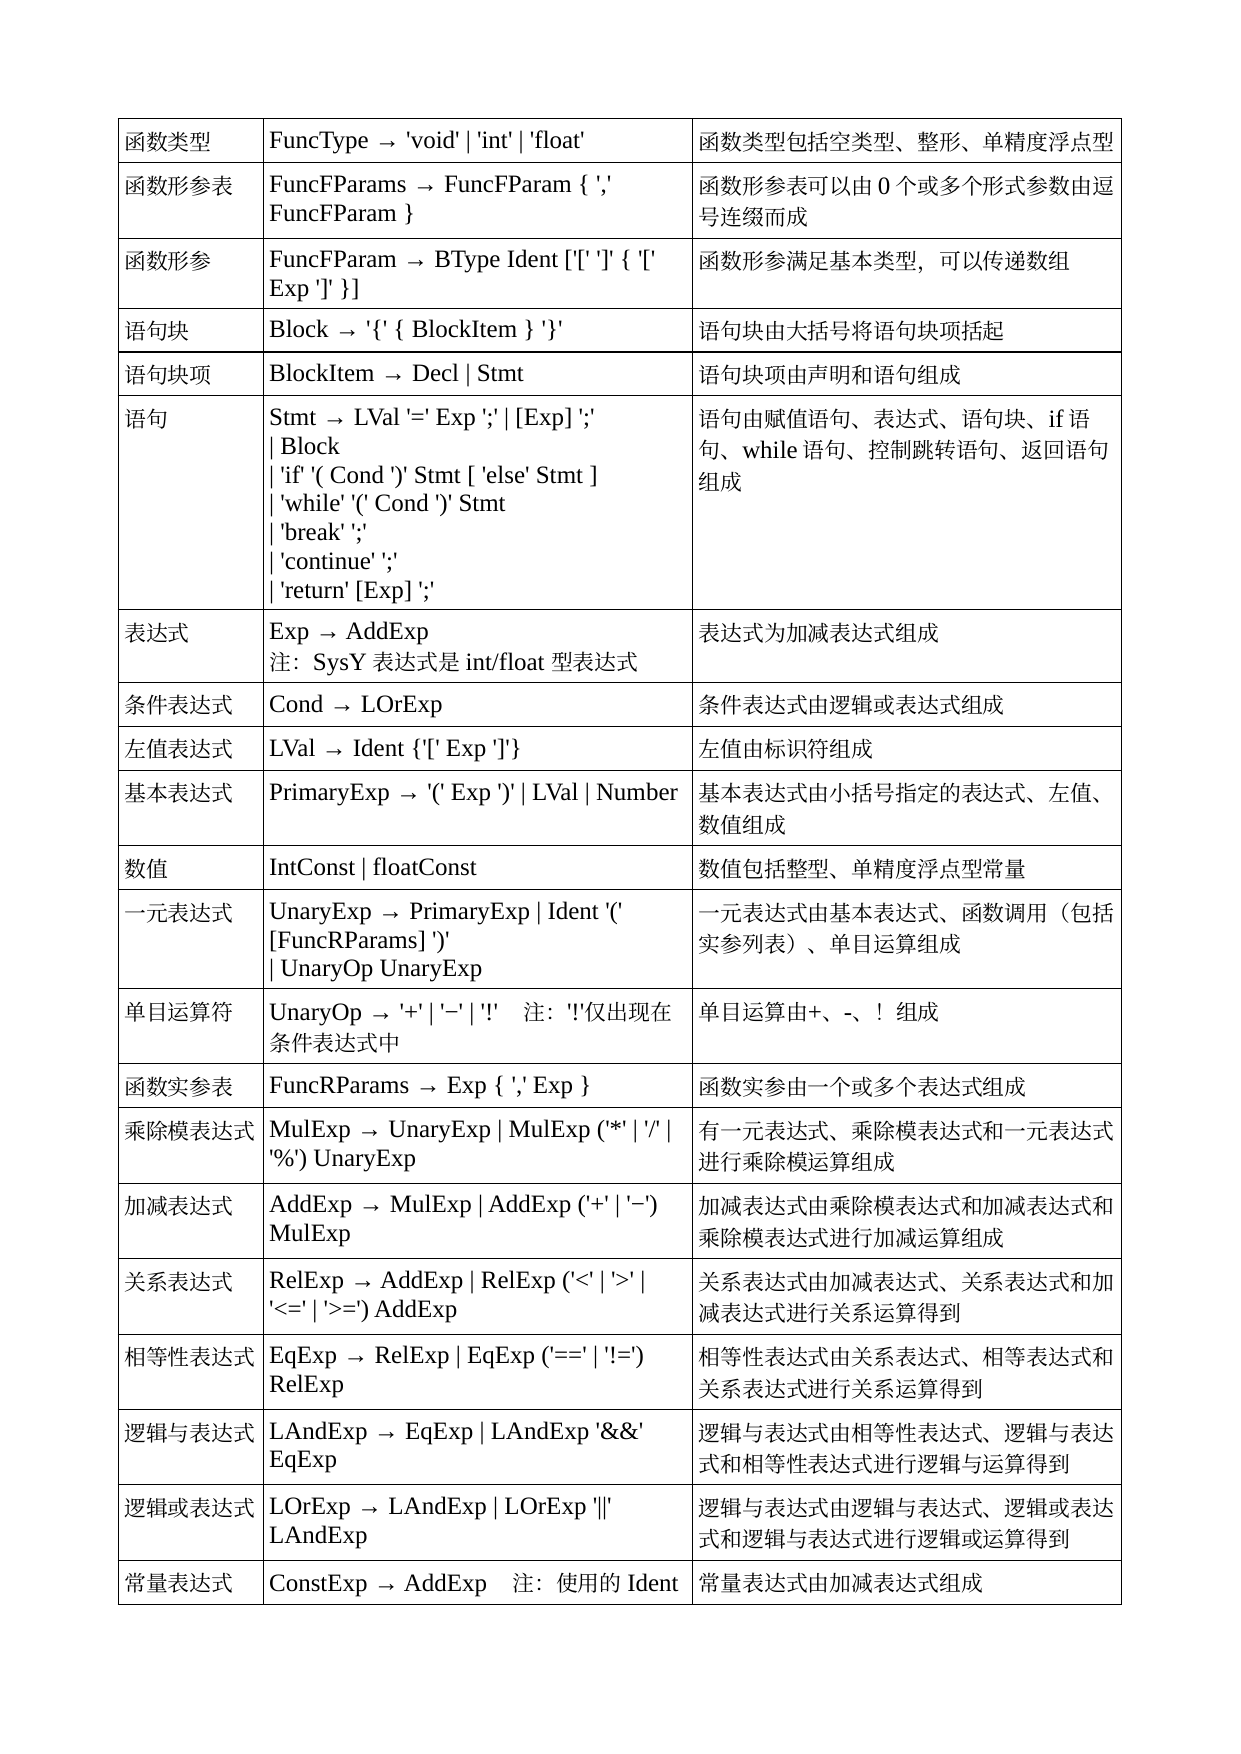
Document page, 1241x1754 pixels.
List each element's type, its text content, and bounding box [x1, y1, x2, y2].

table_cell 单目运算符 [119, 989, 263, 1063]
table_cell 逻辑与表达式由逻辑与表达式、逻辑或表达式和逻辑与表达式进行逻辑或运算得到 [693, 1485, 1121, 1560]
table_cell 条件表达式由逻辑或表达式组成 [693, 683, 1121, 726]
table_cell UnaryExp → PrimaryExp | Ident '(' [FuncRParams] ')' | UnaryOp UnaryExp [264, 890, 692, 988]
table_cell MulExp → UnaryExp | MulExp ('*' | '/' | '%') UnaryExp [264, 1108, 692, 1183]
table_cell 表达式为加减表达式组成 [693, 610, 1121, 682]
table_cell 乘除模表达式 [119, 1108, 263, 1183]
table_cell 函数实参表 [119, 1064, 263, 1107]
table_cell 有一元表达式、乘除模表达式和一元表达式进行乘除模运算组成 [693, 1108, 1121, 1183]
table_cell IntConst | floatConst [264, 846, 692, 889]
table_cell 一元表达式由基本表达式、函数调用（包括实参列表）、单目运算组成 [693, 890, 1121, 988]
table_cell 基本表达式由小括号指定的表达式、左值、数值组成 [693, 771, 1121, 845]
table_cell 基本表达式 [119, 771, 263, 845]
table_cell 一元表达式 [119, 890, 263, 988]
table_cell 关系表达式由加减表达式、关系表达式和加减表达式进行关系运算得到 [693, 1259, 1121, 1333]
table_cell 常量表达式 [119, 1561, 263, 1604]
table_cell ConstExp → AddExp 注：使用的 Ident [264, 1561, 692, 1604]
table_cell FuncType → 'void' | 'int' | 'float' [264, 119, 692, 162]
table_cell FuncFParams → FuncFParam { ',' FuncFParam } [264, 163, 692, 237]
table_cell 左值由标识符组成 [693, 727, 1121, 770]
table_cell 逻辑与表达式 [119, 1410, 263, 1484]
table_cell 语句块项由声明和语句组成 [693, 353, 1121, 395]
table_cell LAndExp → EqExp | LAndExp '&&' EqExp [264, 1410, 692, 1484]
table_cell 条件表达式 [119, 683, 263, 726]
table_cell 函数实参由一个或多个表达式组成 [693, 1064, 1121, 1107]
table_cell 语句由赋值语句、表达式、语句块、if语句、while语句、控制跳转语句、返回语句组成 [693, 396, 1121, 609]
table_cell Exp → AddExp 注：SysY 表达式是 int/float 型表达式 [264, 610, 692, 682]
table_cell 相等性表达式由关系表达式、相等表达式和关系表达式进行关系运算得到 [693, 1335, 1121, 1409]
table_cell 函数类型包括空类型、整形、单精度浮点型 [693, 119, 1121, 162]
table_cell 表达式 [119, 610, 263, 682]
table_cell LVal → Ident {'[' Exp ']'} [264, 727, 692, 770]
table_cell PrimaryExp → '(' Exp ')' | LVal | Number [264, 771, 692, 845]
table_cell AddExp → MulExp | AddExp ('+' | '−') MulExp [264, 1184, 692, 1258]
table_cell 关系表达式 [119, 1259, 263, 1333]
table_cell EqExp → RelExp | EqExp ('==' | '!=') RelExp [264, 1335, 692, 1409]
table_cell 函数形参 [119, 239, 263, 307]
table_cell UnaryOp → '+' | '−' | '!' 注：'!'仅出现在条件表达式中 [264, 989, 692, 1063]
table_cell 语句块项 [119, 353, 263, 395]
table_cell 加减表达式 [119, 1184, 263, 1258]
table_cell BlockItem → Decl | Stmt [264, 353, 692, 395]
table_cell RelExp → AddExp | RelExp ('<' | '>' | '<=' | '>=') AddExp [264, 1259, 692, 1333]
table_cell 逻辑与表达式由相等性表达式、逻辑与表达式和相等性表达式进行逻辑与运算得到 [693, 1410, 1121, 1484]
table_cell 函数形参满足基本类型，可以传递数组 [693, 239, 1121, 307]
table_cell 逻辑或表达式 [119, 1485, 263, 1560]
table_cell Block → '{' { BlockItem } '}' [264, 309, 692, 351]
table_cell 函数类型 [119, 119, 263, 162]
table_cell 语句 [119, 396, 263, 609]
table_cell 数值包括整型、单精度浮点型常量 [693, 846, 1121, 889]
table_cell 左值表达式 [119, 727, 263, 770]
table_cell 函数形参表 [119, 163, 263, 237]
table_cell 相等性表达式 [119, 1335, 263, 1409]
table_cell LOrExp → LAndExp | LOrExp '||' LAndExp [264, 1485, 692, 1560]
table_cell FuncFParam → BType Ident ['[' ']' { '[' Exp ']' }] [264, 239, 692, 307]
table_cell 单目运算由+、-、！组成 [693, 989, 1121, 1063]
table_cell 常量表达式由加减表达式组成 [693, 1561, 1121, 1604]
table_cell FuncRParams → Exp { ',' Exp } [264, 1064, 692, 1107]
table_cell 语句块由大括号将语句块项括起 [693, 309, 1121, 351]
table_cell 数值 [119, 846, 263, 889]
table_cell Cond → LOrExp [264, 683, 692, 726]
table_cell 加减表达式由乘除模表达式和加减表达式和乘除模表达式进行加减运算组成 [693, 1184, 1121, 1258]
table_cell 语句块 [119, 309, 263, 351]
table_cell Stmt → LVal '=' Exp ';' | [Exp] ';' | Block | 'if' '( Cond ')' Stmt [ 'else' Stmt ] | 'while' '(' Cond ')' Stmt | 'break' ';' | 'continue' ';' | 'return' [Exp] ';' [264, 396, 692, 609]
table_cell 函数形参表可以由0个或多个形式参数由逗号连缀而成 [693, 163, 1121, 237]
